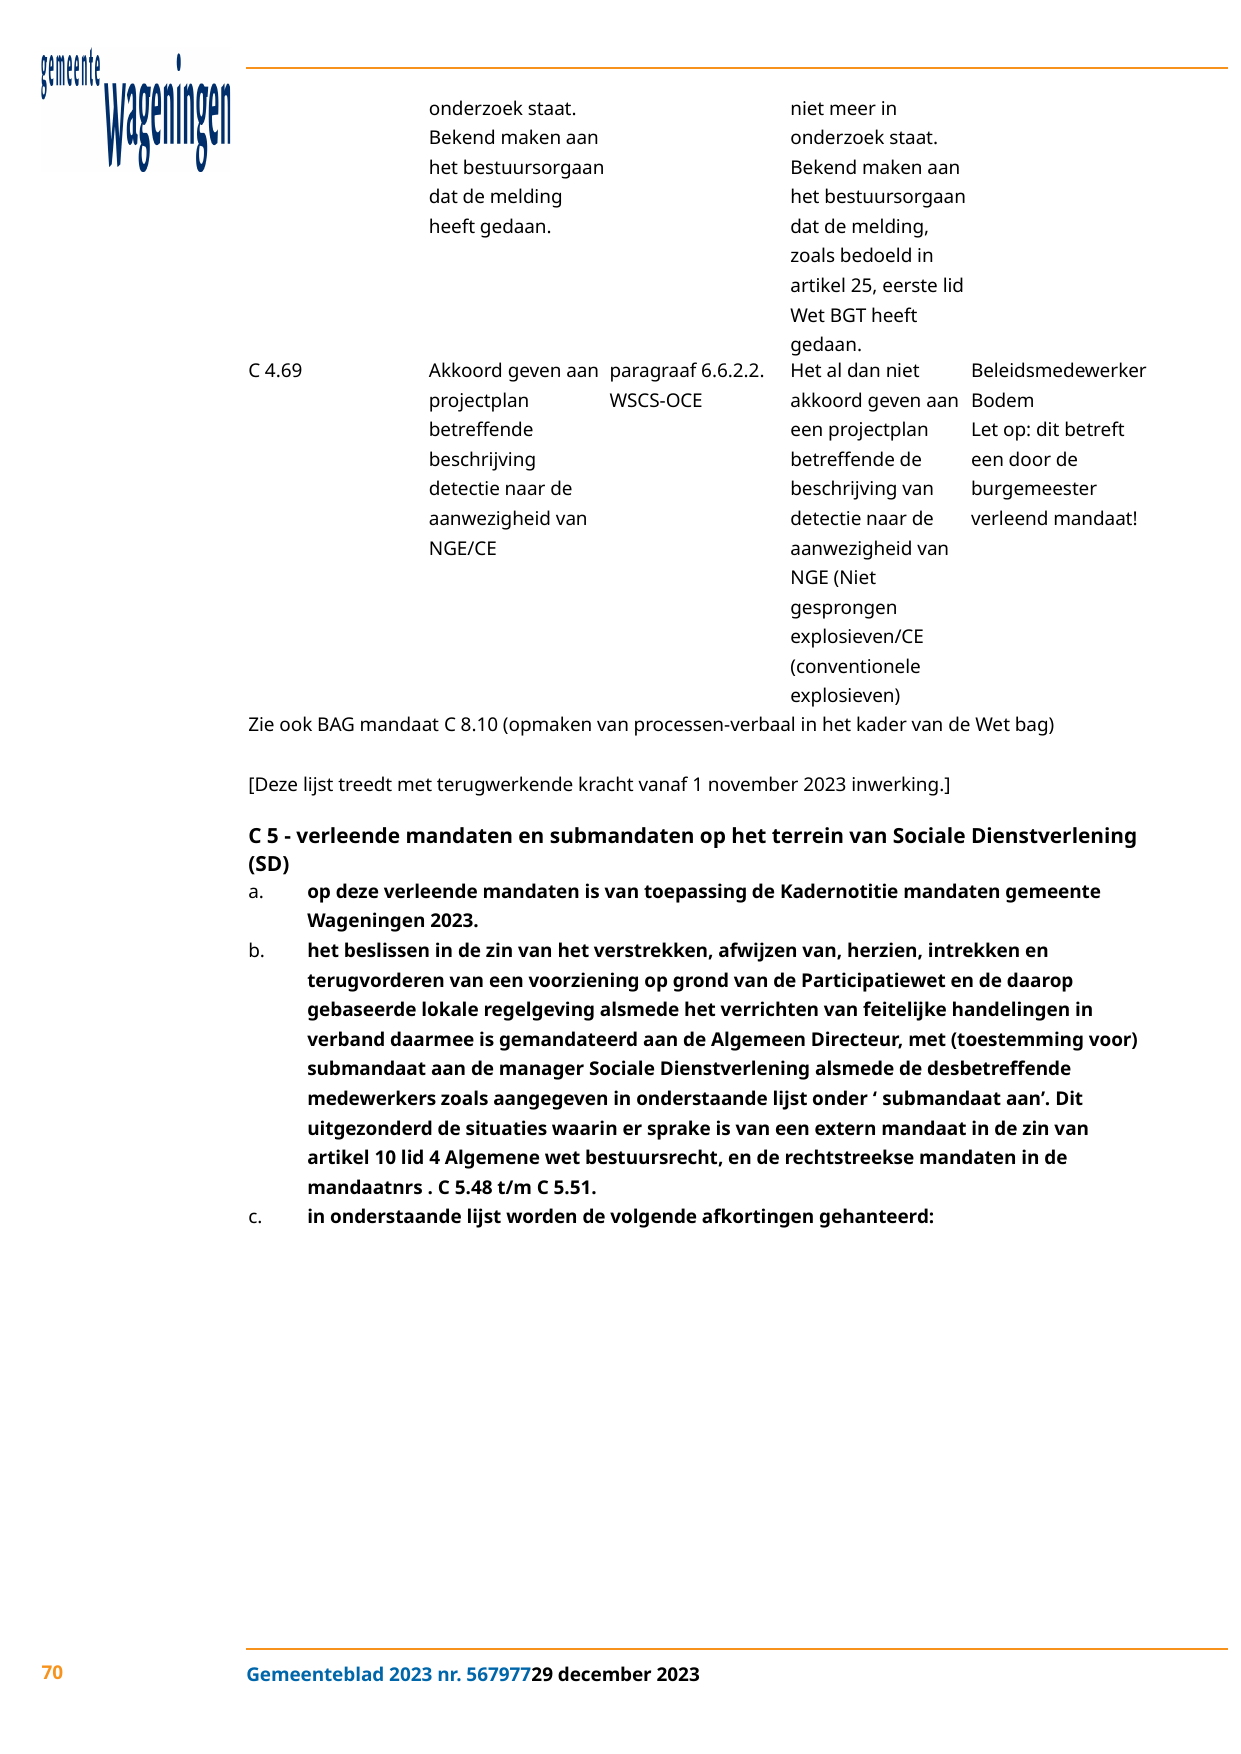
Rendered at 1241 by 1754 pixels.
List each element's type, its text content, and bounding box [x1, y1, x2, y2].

picture [41, 47, 231, 172]
table_cell C 4.69 [248, 357, 429, 708]
table_cell Beleidsmedewerker Bodem Let op: dit betreft een door de burgemeester verleend mandaat! [971, 357, 1152, 708]
table_cell niet meer in onderzoek staat. Bekend maken aan het bestuursorgaan dat de melding, zoals bedoeld in artikel 25, eerste lid Wet BGT heeft gedaan. [790, 95, 971, 357]
table_cell [248, 95, 429, 357]
text Zie ook BAG mandaat C 8.10 (opmaken van processen-verbaal in het kader van de Wet bag) [248, 712, 1152, 737]
text [Deze lijst treedt met terugwerkende kracht vanaf 1 november 2023 inwerking.] [248, 771, 1152, 796]
table_cell [609, 95, 790, 357]
table_cell [971, 95, 1152, 357]
table_cell Het al dan niet akkoord geven aan een projectplan betreffende de beschrijving van detectie naar de aanwezigheid van NGE (Niet gesprongen explosieven/CE (conventionele explosieven) [790, 357, 971, 708]
text C 5 - verleende mandaten en submandaten op het terrein van Sociale Dienstverlening (SD) [248, 821, 1152, 878]
table_cell Akkoord geven aan projectplan betreffende beschrijving detectie naar de aanwezigheid van NGE/CE [429, 357, 609, 708]
list op deze verleende mandaten is van toepassing de Kadernotitie mandaten gemeente Wageningen 2023. [248, 878, 1152, 933]
table_cell paragraaf 6.6.2.2. WSCS-OCE [609, 357, 790, 708]
list in onderstaande lijst worden de volgende afkortingen gehanteerd: [248, 1203, 1152, 1229]
table_cell onderzoek staat. Bekend maken aan het bestuursorgaan dat de melding heeft gedaan. [429, 95, 609, 357]
list het beslissen in de zin van het verstrekken, afwijzen van, herzien, intrekken en terugvorderen van een voorziening op grond van de Participatiewet en de daarop gebaseerde lokale regelgeving alsmede het verrichten van feitelijke handelingen in verband daarmee is gemandateerd aan de Algemeen Directeur, met (toestemming voor) submandaat aan de manager Sociale Dienstverlening alsmede de desbetreffende medewerkers zoals aangegeven in onderstaande lijst onder ‘ submandaat aan’. Dit uitgezonderd de situaties waarin er sprake is van een extern mandaat in de zin van artikel 10 lid 4 Algemene wet bestuursrecht, en de rechtstreekse mandaten in de mandaatnrs . C 5.48 t/m C 5.51. [248, 937, 1152, 1199]
